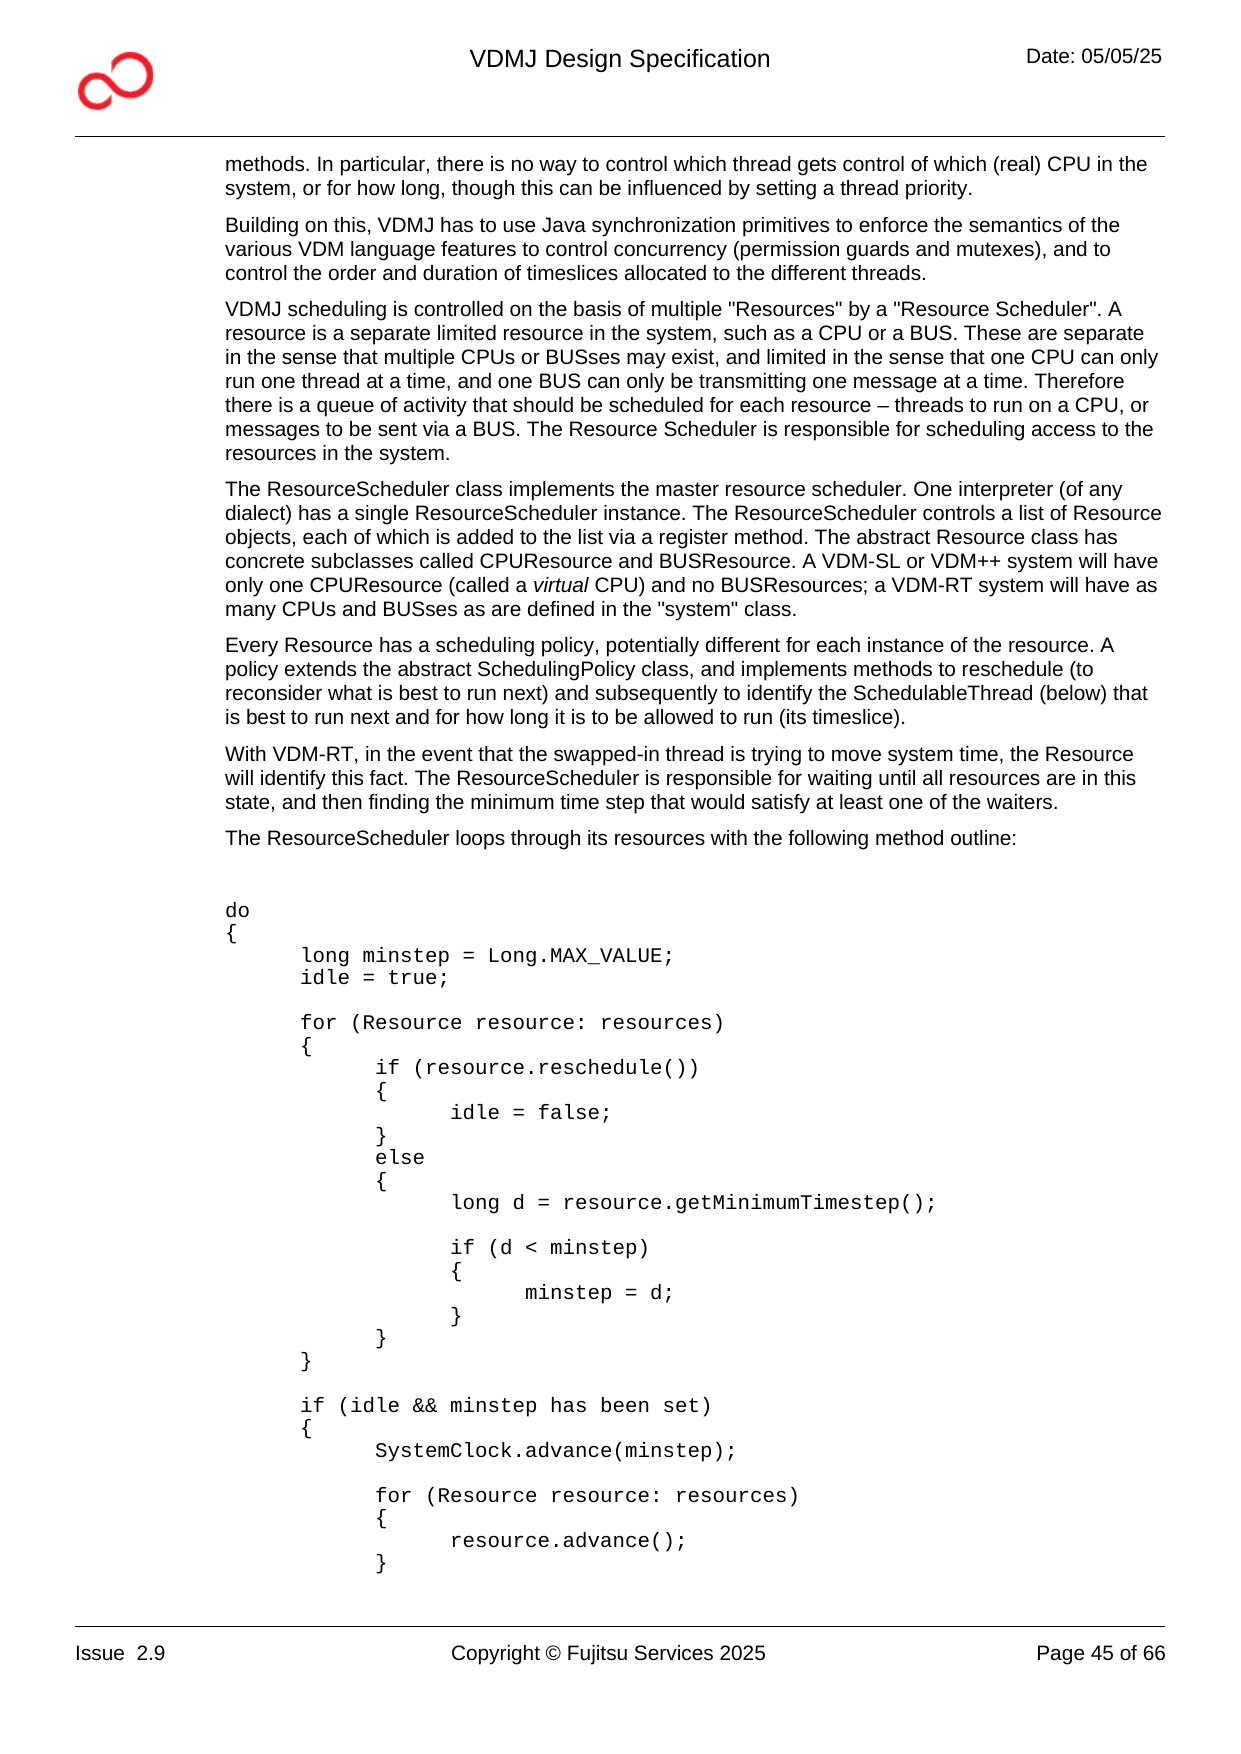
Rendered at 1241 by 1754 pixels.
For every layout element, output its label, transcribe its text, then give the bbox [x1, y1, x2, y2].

text { [225, 1169, 1165, 1192]
text if (d < minstep) [225, 1237, 1165, 1259]
text idle = false; [225, 1102, 1165, 1124]
text The ResourceScheduler class implements the master resource scheduler. One interpreter (of any dialect) has a single ResourceScheduler instance. The ResourceScheduler controls a list of Resource objects, each of which is added to the list via a register method. The abstract Resource class has concrete subclasses called CPUResource and BUSResource. A VDM-SL or VDM++ system will have only one CPUResource (called a virtual CPU) and no BUSResources; a VDM-RT system will have as many CPUs and BUSses as are defined in the "system" class. [225, 477, 1165, 621]
text } [225, 1327, 1165, 1349]
text long minstep = Long.MAX_VALUE; [225, 944, 1165, 967]
picture [78, 44, 153, 120]
text long d = resource.getMinimumTimestep(); [225, 1192, 1165, 1214]
text minstep = d; [225, 1282, 1165, 1304]
text for (Resource resource: resources) [225, 1012, 1165, 1034]
text } [225, 1124, 1165, 1147]
text With VDM-RT, in the event that the swapped-in thread is trying to move system time, the Resource will identify this fact. The ResourceScheduler is responsible for waiting until all resources are in this state, and then finding the minimum time step that would satisfy at least one of the waiters. [225, 742, 1165, 814]
text SystemClock.advance(minstep); [225, 1439, 1165, 1462]
text { [225, 1417, 1165, 1439]
text idle = true; [225, 967, 1165, 989]
text if (resource.reschedule()) [225, 1057, 1165, 1079]
text } [225, 1304, 1165, 1327]
text else [225, 1147, 1165, 1169]
text Building on this, VDMJ has to use Java synchronization primitives to enforce the semantics of the various VDM language features to control concurrency (permission guards and mutexes), and to control the order and duration of timeslices allocated to the different threads. [225, 213, 1165, 285]
text { [225, 1259, 1165, 1282]
text methods. In particular, there is no way to control which thread gets control of which (real) CPU in the system, or for how long, though this can be influenced by setting a thread priority. [225, 152, 1165, 200]
text resource.advance(); [225, 1529, 1165, 1552]
text { [225, 1079, 1165, 1102]
text The ResourceScheduler loops through its resources with the following method outline: [225, 826, 1165, 850]
text do [225, 899, 1165, 922]
text for (Resource resource: resources) [225, 1484, 1165, 1507]
text } [225, 1349, 1165, 1372]
text { [225, 1507, 1165, 1529]
text if (idle && minstep has been set) [225, 1394, 1165, 1417]
text } [225, 1552, 1165, 1574]
text Every Resource has a scheduling policy, potentially different for each instance of the resource. A policy extends the abstract SchedulingPolicy class, and implements methods to reschedule (to reconsider what is best to run next) and subsequently to identify the SchedulableThread (below) that is best to run next and for how long it is to be allowed to run (its timeslice). [225, 634, 1165, 729]
text VDMJ scheduling is controlled on the basis of multiple "Resources" by a "Resource Scheduler". A resource is a separate limited resource in the system, such as a CPU or a BUS. These are separate in the sense that multiple CPUs or BUSses may exist, and limited in the sense that one CPU can only run one thread at a time, and one BUS can only be transmitting one message at a time. Therefore there is a queue of activity that should be scheduled for each resource – threads to run on a CPU, or messages to be sent via a BUS. The Resource Scheduler is responsible for scheduling access to the resources in the system. [225, 297, 1165, 465]
text { [225, 922, 1165, 944]
text { [225, 1034, 1165, 1057]
